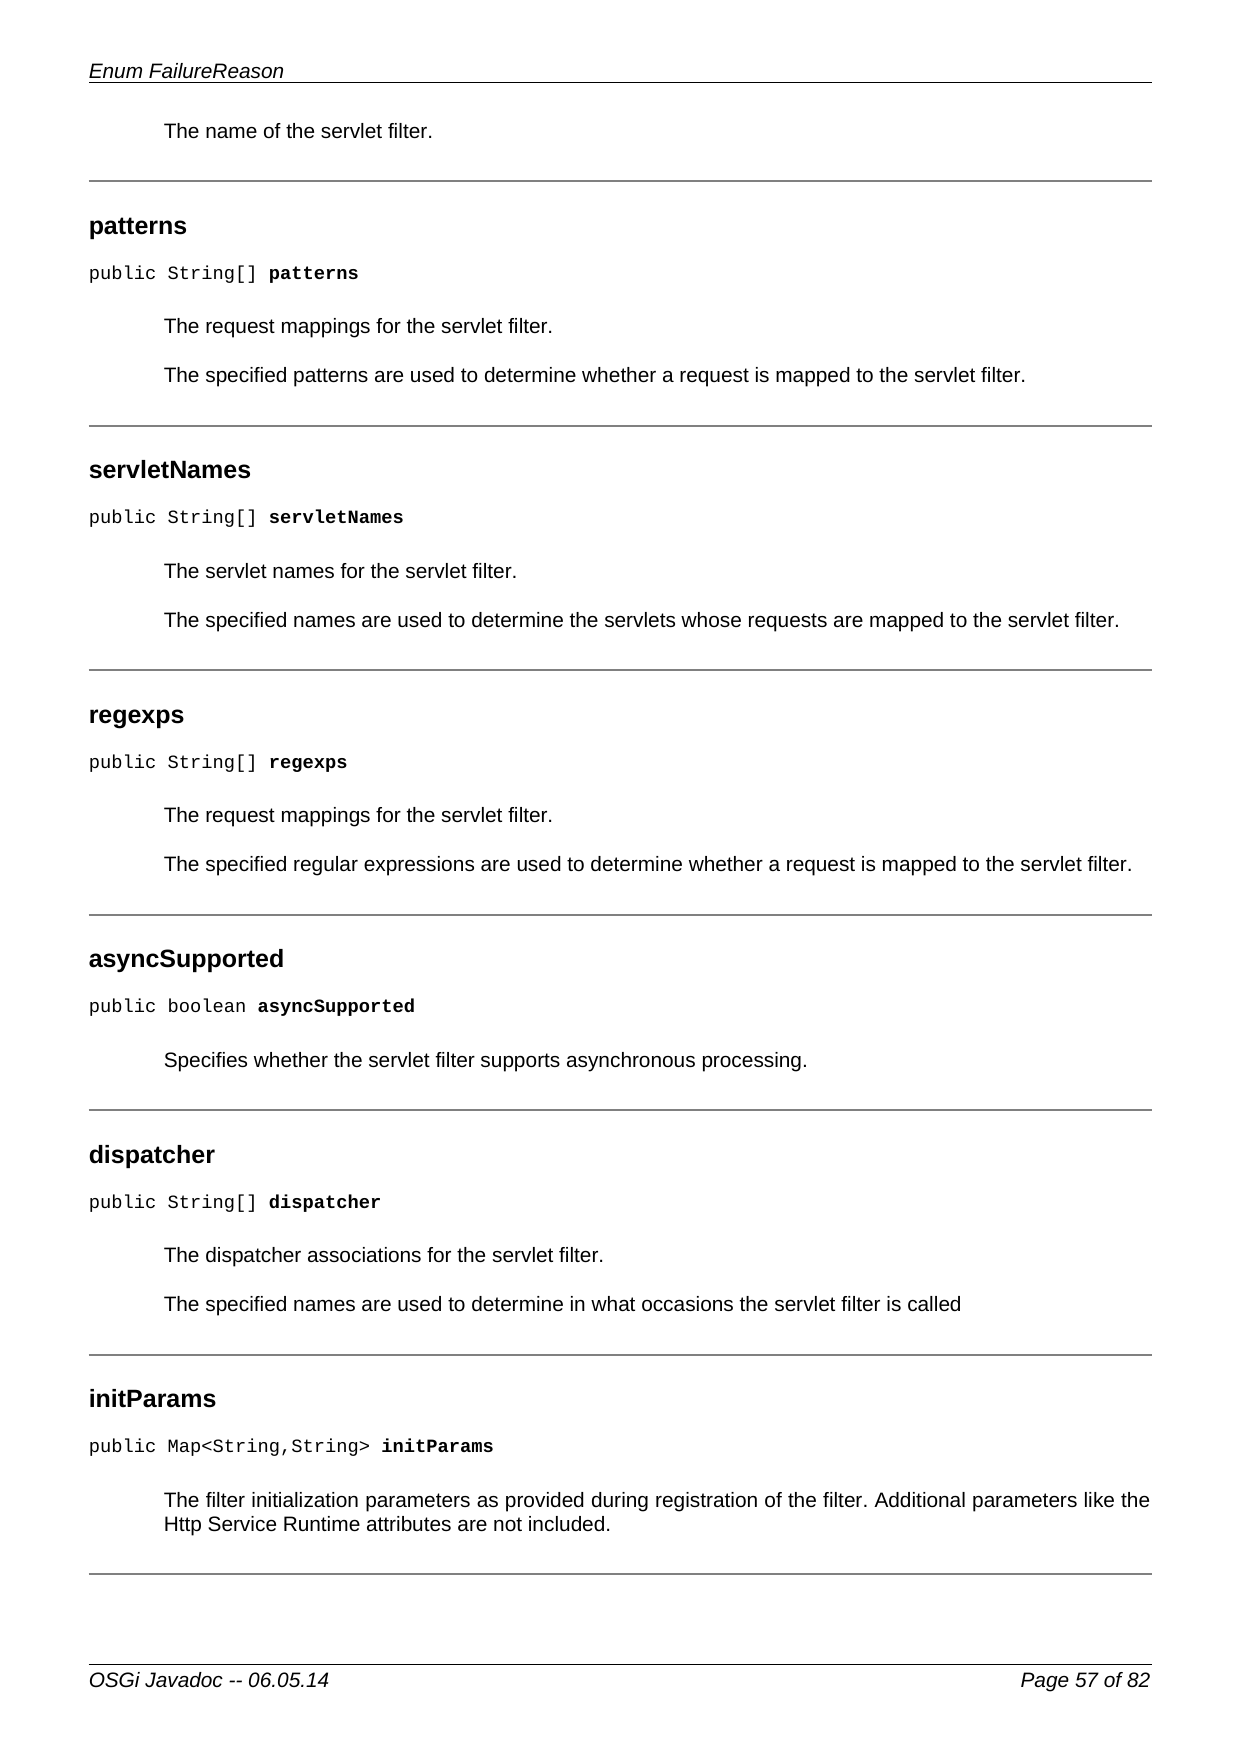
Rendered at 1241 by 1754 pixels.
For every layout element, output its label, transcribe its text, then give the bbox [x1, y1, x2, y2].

text public String[] dispatcher [88, 1192, 1152, 1214]
subtitle asyncSupported [88, 944, 1152, 973]
text The dispatcher associations for the servlet filter. [163, 1243, 1152, 1267]
subtitle dispatcher [88, 1139, 1152, 1168]
text public boolean asyncSupported [88, 997, 1152, 1018]
text The request mappings for the servlet filter. [163, 803, 1152, 827]
text The servlet names for the servlet filter. [163, 558, 1152, 582]
subtitle servletNames [88, 455, 1152, 484]
subtitle patterns [88, 211, 1152, 239]
text The specified names are used to determine the servlets whose requests are mapped to the servlet filter. [163, 607, 1152, 631]
text The name of the servlet filter. [163, 118, 1152, 142]
text The request mappings for the servlet filter. [163, 314, 1152, 338]
text The specified patterns are used to determine whether a request is mapped to the servlet filter. [163, 363, 1152, 387]
text public String[] regexps [88, 752, 1152, 774]
text public String[] servletNames [88, 508, 1152, 529]
text The filter initialization parameters as provided during registration of the filter. Additional parameters like the Http Service Runtime attributes are not included. [163, 1487, 1152, 1535]
text Specifies whether the servlet filter supports asynchronous processing. [163, 1047, 1152, 1071]
text The specified names are used to determine in what occasions the servlet filter is called [163, 1292, 1152, 1316]
text The specified regular expressions are used to determine whether a request is mapped to the servlet filter. [163, 852, 1152, 876]
subtitle regexps [88, 699, 1152, 728]
subtitle initParams [88, 1384, 1152, 1413]
text public Map<String,String> initParams [88, 1437, 1152, 1458]
text public String[] patterns [88, 263, 1152, 285]
